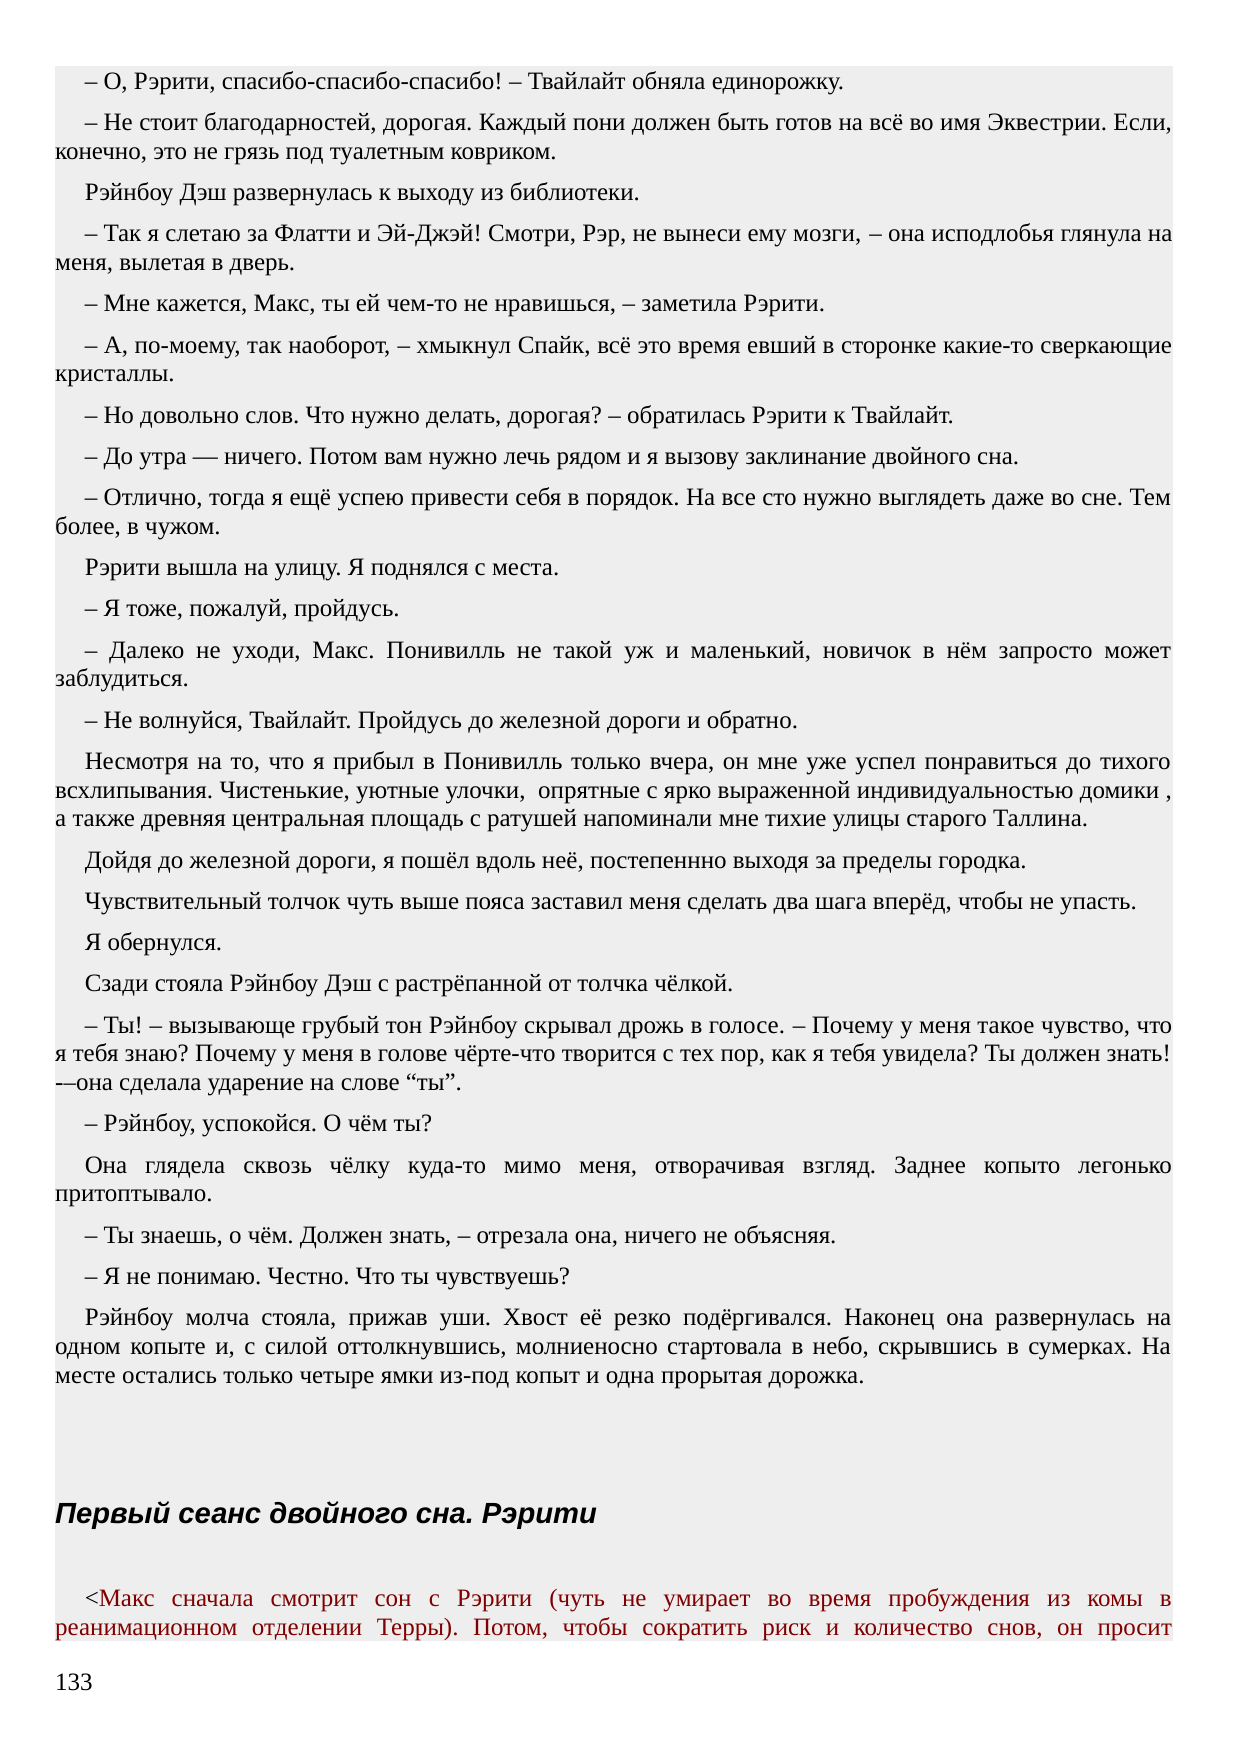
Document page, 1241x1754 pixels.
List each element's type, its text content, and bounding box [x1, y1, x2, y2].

text – Ты! – вызывающе грубый тон Рэйнбоу скрывал дрожь в голосе. – Почему у меня такое чувство, что я тебя знаю? Почему у меня в голове чёрте-что творится с тех пор, как я тебя увидела? Ты должен знать! -–она сделала ударение на слове “ты”. [55, 1010, 1173, 1096]
text – Я не понимаю. Честно. Что ты чувствуешь? [55, 1261, 1173, 1290]
text – А, по-моему, так наоборот, – хмыкнул Спайк, всё это время евший в сторонке какие-то сверкающие кристаллы. [55, 330, 1173, 387]
text <Макс сначала смотрит сон с Рэрити (чуть не умирает во время пробуждения из комы в реанимационном отделении Терры). Потом, чтобы сократить риск и количество снов, он просит [55, 1583, 1173, 1641]
text – Рэйнбоу, успокойся. О чём ты? [55, 1108, 1173, 1137]
text Она глядела сквозь чёлку куда-то мимо меня, отворачивая взгляд. Заднее копыто легонько притоптывало. [55, 1150, 1173, 1207]
text Рэйнбоу молча стояла, прижав уши. Хвост её резко подёргивался. Наконец она развернулась на одном копыте и, с силой оттолкнувшись, молниеносно стартовала в небо, скрывшись в сумерках. На месте остались только четыре ямки из-под копыт и одна прорытая дорожка. [55, 1302, 1173, 1388]
text – Отлично, тогда я ещё успею привести себя в порядок. На все сто нужно выглядеть даже во сне. Тем более, в чужом. [55, 482, 1173, 540]
text Дойдя до железной дороги, я пошёл вдоль неё, постепеннно выходя за пределы городка. [55, 845, 1173, 873]
text – Не стоит благодарностей, дорогая. Каждый пони должен быть готов на всё во имя Эквестрии. Если, конечно, это не грязь под туалетным ковриком. [55, 107, 1173, 165]
text Рэйнбоу Дэш развернулась к выходу из библиотеки. [55, 177, 1173, 206]
text – Не волнуйся, Твайлайт. Пройдусь до железной дороги и обратно. [55, 705, 1173, 733]
subtitle Первый сеанс двойного сна. Рэрити [55, 1496, 1173, 1529]
text Несмотря на то, что я прибыл в Понивилль только вчера, он мне уже успел понравиться до тихого всхлипывания. Чистенькие, уютные улочки, опрятные с ярко выраженной индивидуальностью домики , а также древняя центральная площадь с ратушей напоминали мне тихие улицы старого Таллина. [55, 746, 1173, 832]
text – До утра — ничего. Потом вам нужно лечь рядом и я вызову заклинание двойного сна. [55, 441, 1173, 470]
text – О, Рэрити, спасибо-спасибо-спасибо! – Твайлайт обняла единорожку. [55, 66, 1173, 95]
text Рэрити вышла на улицу. Я поднялся с места. [55, 552, 1173, 581]
text – Но довольно слов. Что нужно делать, дорогая? – обратилась Рэрити к Твайлайт. [55, 400, 1173, 428]
text – Мне кажется, Макс, ты ей чем-то не нравишься, – заметила Рэрити. [55, 288, 1173, 317]
text – Ты знаешь, о чём. Должен знать, – отрезала она, ничего не объясняя. [55, 1220, 1173, 1248]
text Сзади стояла Рэйнбоу Дэш с растрёпанной от толчка чёлкой. [55, 968, 1173, 997]
text – Я тоже, пожалуй, пройдусь. [55, 593, 1173, 622]
text Я обернулся. [55, 927, 1173, 956]
text – Далеко не уходи, Макс. Понивилль не такой уж и маленький, новичок в нём запросто может заблудиться. [55, 635, 1173, 692]
text Чувствительный толчок чуть выше пояса заставил меня сделать два шага вперёд, чтобы не упасть. [55, 886, 1173, 915]
text – Так я слетаю за Флатти и Эй-Джэй! Смотри, Рэр, не вынеси ему мозги, – она исподлобья глянула на меня, вылетая в дверь. [55, 218, 1173, 276]
